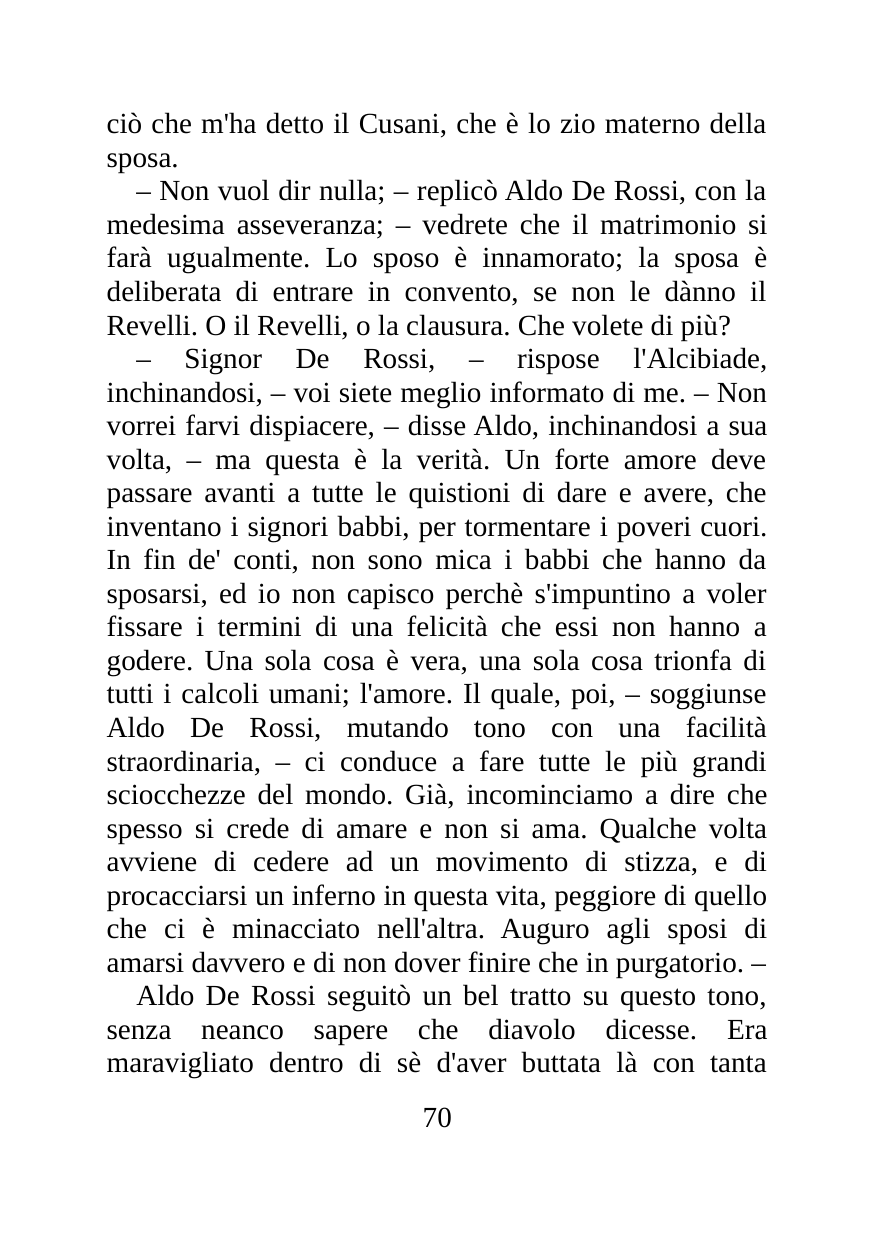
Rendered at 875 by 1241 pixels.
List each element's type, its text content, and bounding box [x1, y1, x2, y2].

text ‒ Signor De Rossi, ‒ rispose l'Alcibiade, inchinandosi, ‒ voi siete meglio informato di me. ‒ Non vorrei farvi dispiacere, ‒ disse Aldo, inchinandosi a sua volta, ‒ ma questa è la verità. Un forte amore deve passare avanti a tutte le quistioni di dare e avere, che inventano i signori babbi, per tormentare i poveri cuori. In fin de' conti, non sono mica i babbi che hanno da sposarsi, ed io non capisco perchè s'impuntino a voler fissare i termini di una felicità che essi non hanno a godere. Una sola cosa è vera, una sola cosa trionfa di tutti i calcoli umani; l'amore. Il quale, poi, ‒ soggiunse Aldo De Rossi, mutando tono con una facilità straordinaria, ‒ ci conduce a fare tutte le più grandi sciocchezze del mondo. Già, incominciamo a dire che spesso si crede di amare e non si ama. Qualche volta avviene di cedere ad un movimento di stizza, e di procacciarsi un inferno in questa vita, peggiore di quello che ci è minacciato nell'altra. Auguro agli sposi di amarsi davvero e di non dover finire che in purgatorio. ‒ [106, 341, 768, 978]
text ciò che m'ha detto il Cusani, che è lo zio materno della sposa. [106, 106, 768, 173]
text ‒ Non vuol dir nulla; ‒ replicò Aldo De Rossi, con la medesima asseveranza; ‒ vedrete che il matrimonio si farà ugualmente. Lo sposo è innamorato; la sposa è deliberata di entrare in convento, se non le dànno il Revelli. O il Revelli, o la clausura. Che volete di più? [106, 173, 768, 341]
text Aldo De Rossi seguitò un bel tratto su questo tono, senza neanco sapere che diavolo dicesse. Era maravigliato dentro di sè d'aver buttata là con tanta [106, 978, 768, 1079]
